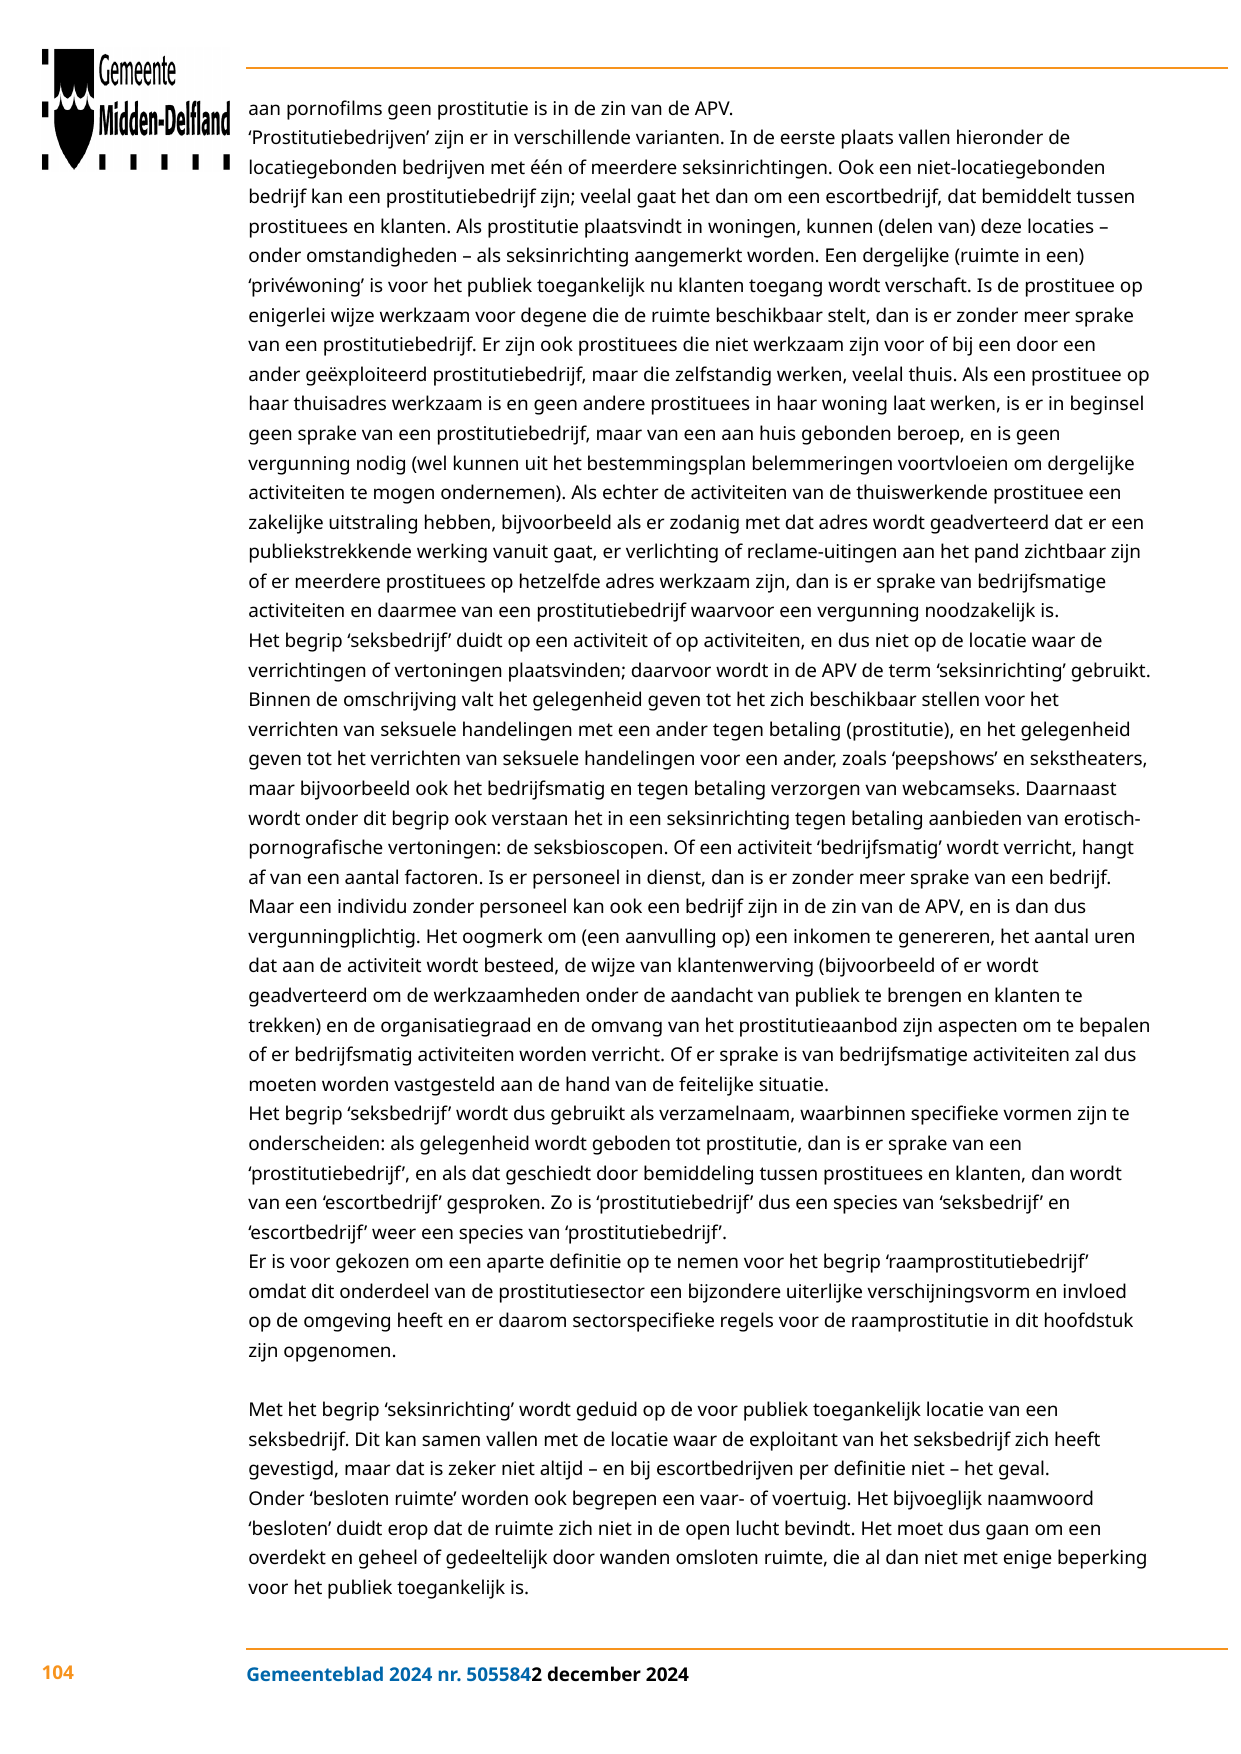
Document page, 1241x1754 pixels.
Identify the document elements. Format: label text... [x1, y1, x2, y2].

text Onder ‘besloten ruimte’ worden ook begrepen een vaar- of voertuig. Het bijvoeglijk naamwoord ‘besloten’ duidt erop dat de ruimte zich niet in de open lucht bevindt. Het moet dus gaan om een overdekt en geheel of gedeeltelijk door wanden omsloten ruimte, die al dan niet met enige beperking voor het publiek toegankelijk is. [248, 1485, 1152, 1600]
text Het begrip ‘seksbedrijf’ duidt op een activiteit of op activiteiten, en dus niet op de locatie waar de verrichtingen of vertoningen plaatsvinden; daarvoor wordt in de APV de term ‘seksinrichting’ gebruikt. Binnen de omschrijving valt het gelegenheid geven tot het zich beschikbaar stellen voor het verrichten van seksuele handelingen met een ander tegen betaling (prostitutie), en het gelegenheid geven tot het verrichten van seksuele handelingen voor een ander, zoals ‘peepshows’ en sekstheaters, maar bijvoorbeeld ook het bedrijfsmatig en tegen betaling verzorgen van webcamseks. Daarnaast wordt onder dit begrip ook verstaan het in een seksinrichting tegen betaling aanbieden van erotisch-pornografische vertoningen: de seksbioscopen. Of een activiteit ‘bedrijfsmatig’ wordt verricht, hangt af van een aantal factoren. Is er personeel in dienst, dan is er zonder meer sprake van een bedrijf. Maar een individu zonder personeel kan ook een bedrijf zijn in de zin van de APV, en is dan dus vergunningplichtig. Het oogmerk om (een aanvulling op) een inkomen te genereren, het aantal uren dat aan de activiteit wordt besteed, de wijze van klantenwerving (bijvoorbeeld of er wordt geadverteerd om de werkzaamheden onder de aandacht van publiek te brengen en klanten te trekken) en de organisatiegraad en de omvang van het prostitutieaanbod zijn aspecten om te bepalen of er bedrijfsmatig activiteiten worden verricht. Of er sprake is van bedrijfsmatige activiteiten zal dus moeten worden vastgesteld aan de hand van de feitelijke situatie. [248, 627, 1152, 1097]
picture [41, 47, 231, 172]
text ‘Prostitutiebedrijven’ zijn er in verschillende varianten. In de eerste plaats vallen hieronder de locatiegebonden bedrijven met één of meerdere seksinrichtingen. Ook een niet-locatiegebonden bedrijf kan een prostitutiebedrijf zijn; veelal gaat het dan om een escortbedrijf, dat bemiddelt tussen prostituees en klanten. Als prostitutie plaatsvindt in woningen, kunnen (delen van) deze locaties – onder omstandigheden – als seksinrichting aangemerkt worden. Een dergelijke (ruimte in een) ‘privéwoning’ is voor het publiek toegankelijk nu klanten toegang wordt verschaft. Is de prostituee op enigerlei wijze werkzaam voor degene die de ruimte beschikbaar stelt, dan is er zonder meer sprake van een prostitutiebedrijf. Er zijn ook prostituees die niet werkzaam zijn voor of bij een door een ander geëxploiteerd prostitutiebedrijf, maar die zelfstandig werken, veelal thuis. Als een prostituee op haar thuisadres werkzaam is en geen andere prostituees in haar woning laat werken, is er in beginsel geen sprake van een prostitutiebedrijf, maar van een aan huis gebonden beroep, en is geen vergunning nodig (wel kunnen uit het bestemmingsplan belemmeringen voortvloeien om dergelijke activiteiten te mogen ondernemen). Als echter de activiteiten van de thuiswerkende prostituee een zakelijke uitstraling hebben, bijvoorbeeld als er zodanig met dat adres wordt geadverteerd dat er een publiekstrekkende werking vanuit gaat, er verlichting of reclame-uitingen aan het pand zichtbaar zijn of er meerdere prostituees op hetzelfde adres werkzaam zijn, dan is er sprake van bedrijfsmatige activiteiten en daarmee van een prostitutiebedrijf waarvoor een vergunning noodzakelijk is. [248, 124, 1152, 623]
text Er is voor gekozen om een aparte definitie op te nemen voor het begrip ‘raamprostitutiebedrijf’ omdat dit onderdeel van de prostitutiesector een bijzondere uiterlijke verschijningsvorm en invloed op de omgeving heeft en er daarom sectorspecifieke regels voor de raamprostitutie in dit hoofdstuk zijn opgenomen. [248, 1248, 1152, 1363]
text aan pornofilms geen prostitutie is in de zin van de APV. [248, 95, 1152, 121]
text Met het begrip ‘seksinrichting’ wordt geduid op de voor publiek toegankelijk locatie van een seksbedrijf. Dit kan samen vallen met de locatie waar de exploitant van het seksbedrijf zich heeft gevestigd, maar dat is zeker niet altijd – en bij escortbedrijven per definitie niet – het geval. [248, 1396, 1152, 1481]
text Het begrip ‘seksbedrijf’ wordt dus gebruikt als verzamelnaam, waarbinnen specifieke vormen zijn te onderscheiden: als gelegenheid wordt geboden tot prostitutie, dan is er sprake van een ‘prostitutiebedrijf’, en als dat geschiedt door bemiddeling tussen prostituees en klanten, dan wordt van een ‘escortbedrijf’ gesproken. Zo is ‘prostitutiebedrijf’ dus een species van ‘seksbedrijf’ en ‘escortbedrijf’ weer een species van ‘prostitutiebedrijf’. [248, 1101, 1152, 1245]
